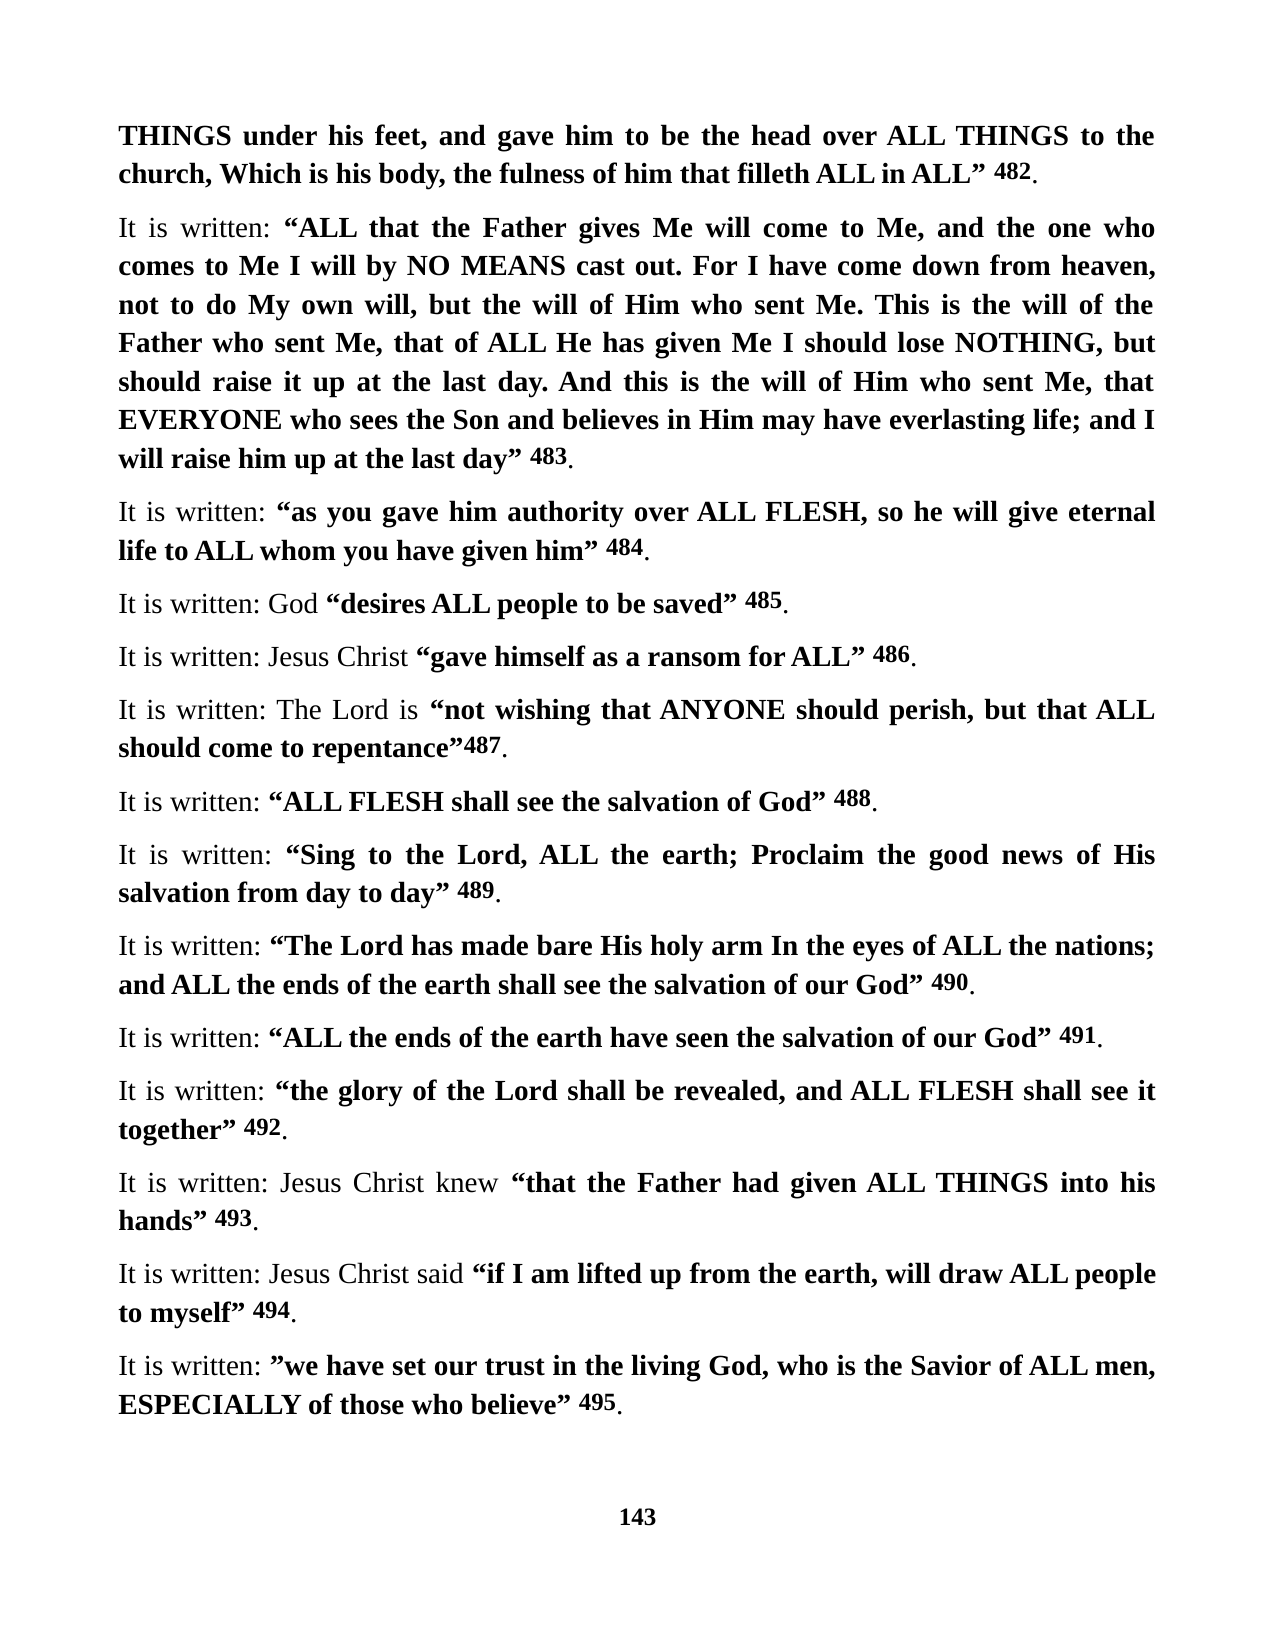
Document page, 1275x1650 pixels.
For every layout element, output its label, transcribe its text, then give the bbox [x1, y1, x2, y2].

text It is written: Jesus Christ “gave himself as a ransom for ALL” . [118, 639, 1157, 672]
text It is written: Jesus Christ said “if I am lifted up from the earth, will draw ALL people to myself” . [118, 1257, 1157, 1329]
text It is written: “The Lord has made bare His holy arm In the eyes of ALL the nations; and ALL the ends of the earth shall see the salvation of our God” . [118, 928, 1157, 1001]
text It is written: “Sing to the Lord, ALL the earth; Proclaim the good news of His salvation from day to day” . [118, 837, 1157, 909]
text It is written: “ALL the ends of the earth have seen the salvation of our God” . [118, 1020, 1157, 1054]
text It is written: “as you gave him authority over ALL FLESH, so he will give eternal life to ALL whom you have given him” . [118, 494, 1157, 566]
text It is written: “the glory of the Lord shall be revealed, and ALL FLESH shall see it together” . [118, 1073, 1157, 1145]
text It is written: “ALL FLESH shall see the salvation of God” . [118, 784, 1157, 817]
text THINGS under his feet, and gave him to be the head over ALL THINGS to the church, Which is his body, the fulness of him that filleth ALL in ALL” . [118, 118, 1157, 190]
text It is written: God “desires ALL people to be saved” . [118, 586, 1157, 619]
text It is written: ”we have set our trust in the living God, who is the Savior of ALL men, ESPECIALLY of those who believe” . [118, 1348, 1157, 1420]
text It is written: Jesus Christ knew “that the Father had given ALL THINGS into his hands” . [118, 1165, 1157, 1237]
text It is written: “ALL that the Father gives Me will come to Me, and the one who comes to Me I will by NO MEANS cast out. For I have come down from heaven, not to do My own will, but the will of Him who sent Me. This is the will of the Father who sent Me, that of ALL He has given Me I should lose NOTHING, but should raise it up at the last day. And this is the will of Him who sent Me, that EVERYONE who sees the Son and believes in Him may have everlasting life; and I will raise him up at the last day” . [118, 210, 1157, 474]
text It is written: The Lord is “not wishing that ANYONE should perish, but that ALL should come to repentance”. [118, 692, 1157, 764]
